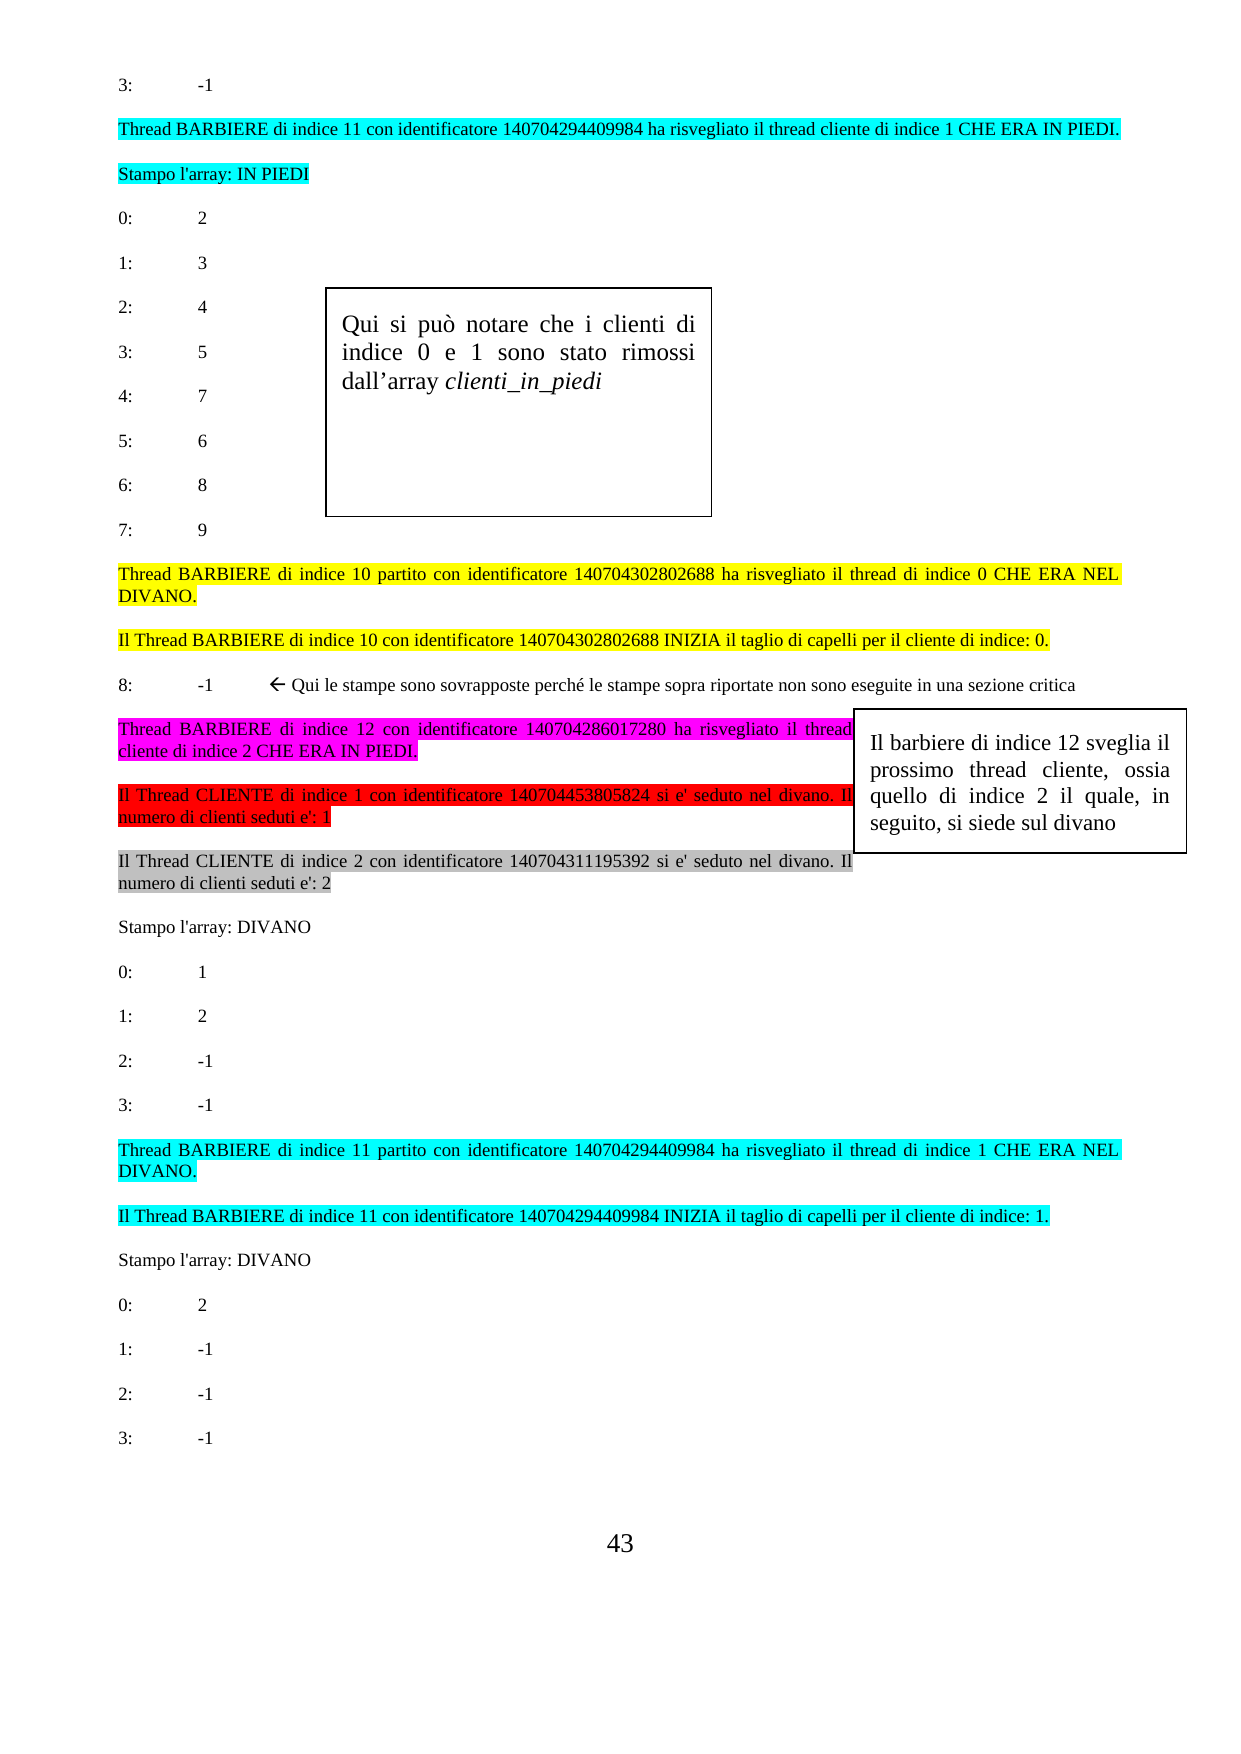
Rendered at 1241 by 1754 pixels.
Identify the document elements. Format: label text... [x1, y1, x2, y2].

text [327, 289, 711, 516]
text 1: 2 [118, 1005, 1122, 1027]
text Thread BARBIERE di indice 10 partito con identificatore 140704302802688 ha risvegliato il thread di indice 0 CHE ERA NEL DIVANO. [118, 563, 1122, 606]
text [712, 341, 1122, 362]
text Il Thread BARBIERE di indice 10 con identificatore 140704302802688 INIZIA il taglio di capelli per il cliente di indice: 0. [118, 629, 1122, 651]
text 1: 3 [118, 252, 1122, 273]
text 8: -1  Qui le stampe sono sovrapposte perché le stampe sopra riportate non sono eseguite in una sezione critica [118, 674, 1122, 695]
text Stampo l'array: DIVANO [118, 1249, 1122, 1271]
text 1: -1 [118, 1338, 1122, 1360]
text Stampo l'array: DIVANO [118, 916, 1122, 938]
text 4: 7 [118, 385, 325, 407]
text 6: 8 [118, 474, 325, 496]
text Il barbiere di indice 12 sveglia il prossimo thread cliente, ossia quello di indice 2 il quale, in seguito, si siede sul divano [870, 729, 1171, 835]
text 0: 1 [118, 961, 1122, 982]
text [712, 430, 1122, 451]
text 0: 2 [118, 1294, 1122, 1315]
text 2: -1 [118, 1050, 1122, 1071]
text 2: 4 [118, 296, 325, 318]
text Il Thread CLIENTE di indice 2 con identificatore 140704311195392 si e' seduto nel divano. Il numero di clienti seduti e': 2 [118, 850, 1122, 893]
text 3: 5 [118, 341, 325, 362]
text 3: -1 [118, 74, 1122, 95]
text [712, 385, 1122, 407]
text Thread BARBIERE di indice 11 partito con identificatore 140704294409984 ha risvegliato il thread di indice 1 CHE ERA NEL DIVANO. [118, 1139, 1122, 1182]
text Stampo l'array: IN PIEDI [118, 163, 1122, 184]
text 2: -1 [118, 1383, 1122, 1404]
text 5: 6 [118, 430, 325, 451]
text 3: -1 [118, 1094, 1122, 1116]
text [855, 710, 1186, 852]
text Il Thread BARBIERE di indice 11 con identificatore 140704294409984 INIZIA il taglio di capelli per il cliente di indice: 1. [118, 1205, 1122, 1226]
text [712, 296, 1122, 318]
text 3: -1 [118, 1427, 1122, 1449]
text [712, 474, 1122, 496]
text Qui si può notare che i clienti di indice 0 e 1 sono stato rimossi dall’array clienti­_in_piedi [342, 309, 696, 395]
text Thread BARBIERE di indice 12 con identificatore 140704286017280 ha risvegliato il thread cliente di indice 2 CHE ERA IN PIEDI. [118, 718, 853, 761]
text 7: 9 [118, 519, 1122, 540]
text Thread BARBIERE di indice 11 con identificatore 140704294409984 ha risvegliato il thread cliente di indice 1 CHE ERA IN PIEDI. [118, 118, 1122, 140]
text Il Thread CLIENTE di indice 1 con identificatore 140704453805824 si e' seduto nel divano. Il numero di clienti seduti e': 1 [118, 784, 853, 827]
text 0: 2 [118, 207, 1122, 229]
